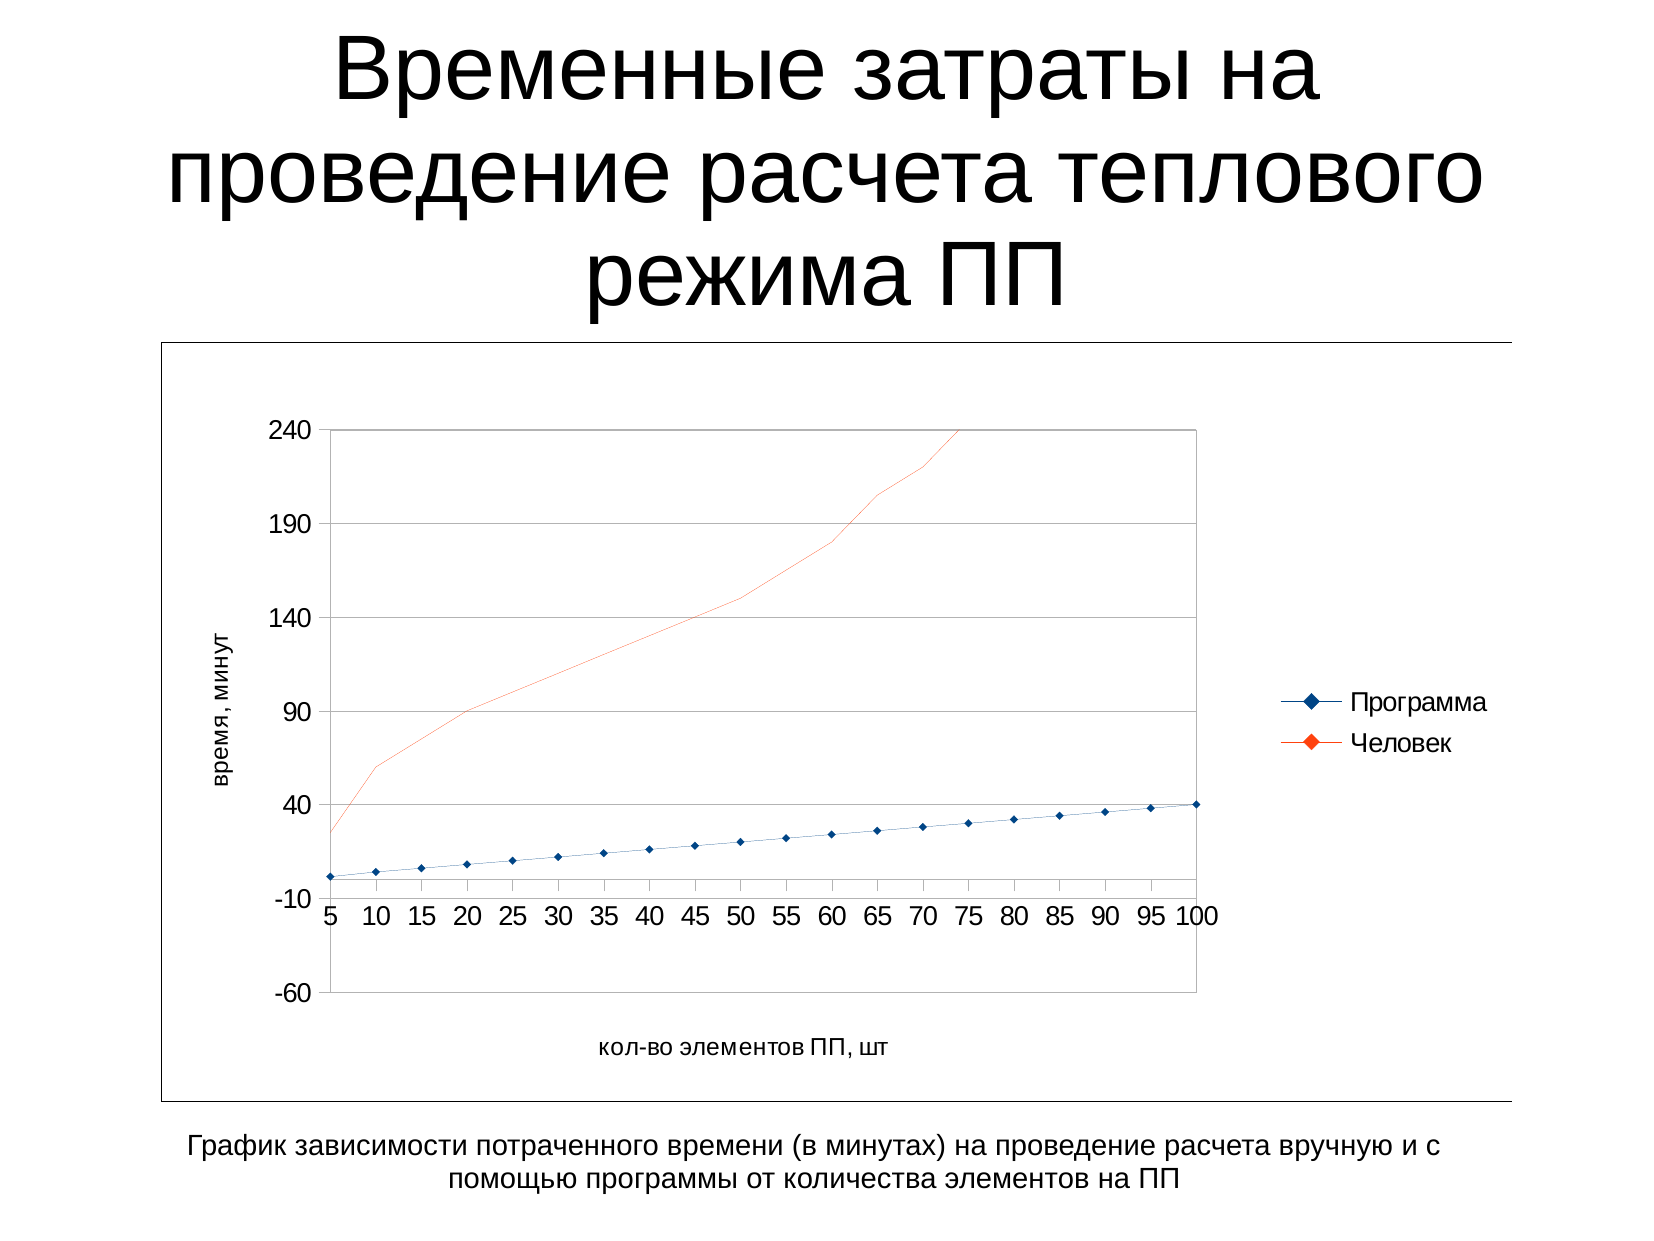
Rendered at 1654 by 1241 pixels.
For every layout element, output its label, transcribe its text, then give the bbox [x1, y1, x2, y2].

text_box График зависимости потраченного времени (в минутах) на проведение расчета вручную и с помощью программы от количества элементов на ПП [172, 1121, 1512, 1203]
picture [161, 342, 1512, 1102]
title Временные затраты на проведение расчета теплового режима ПП [82, 16, 1571, 325]
